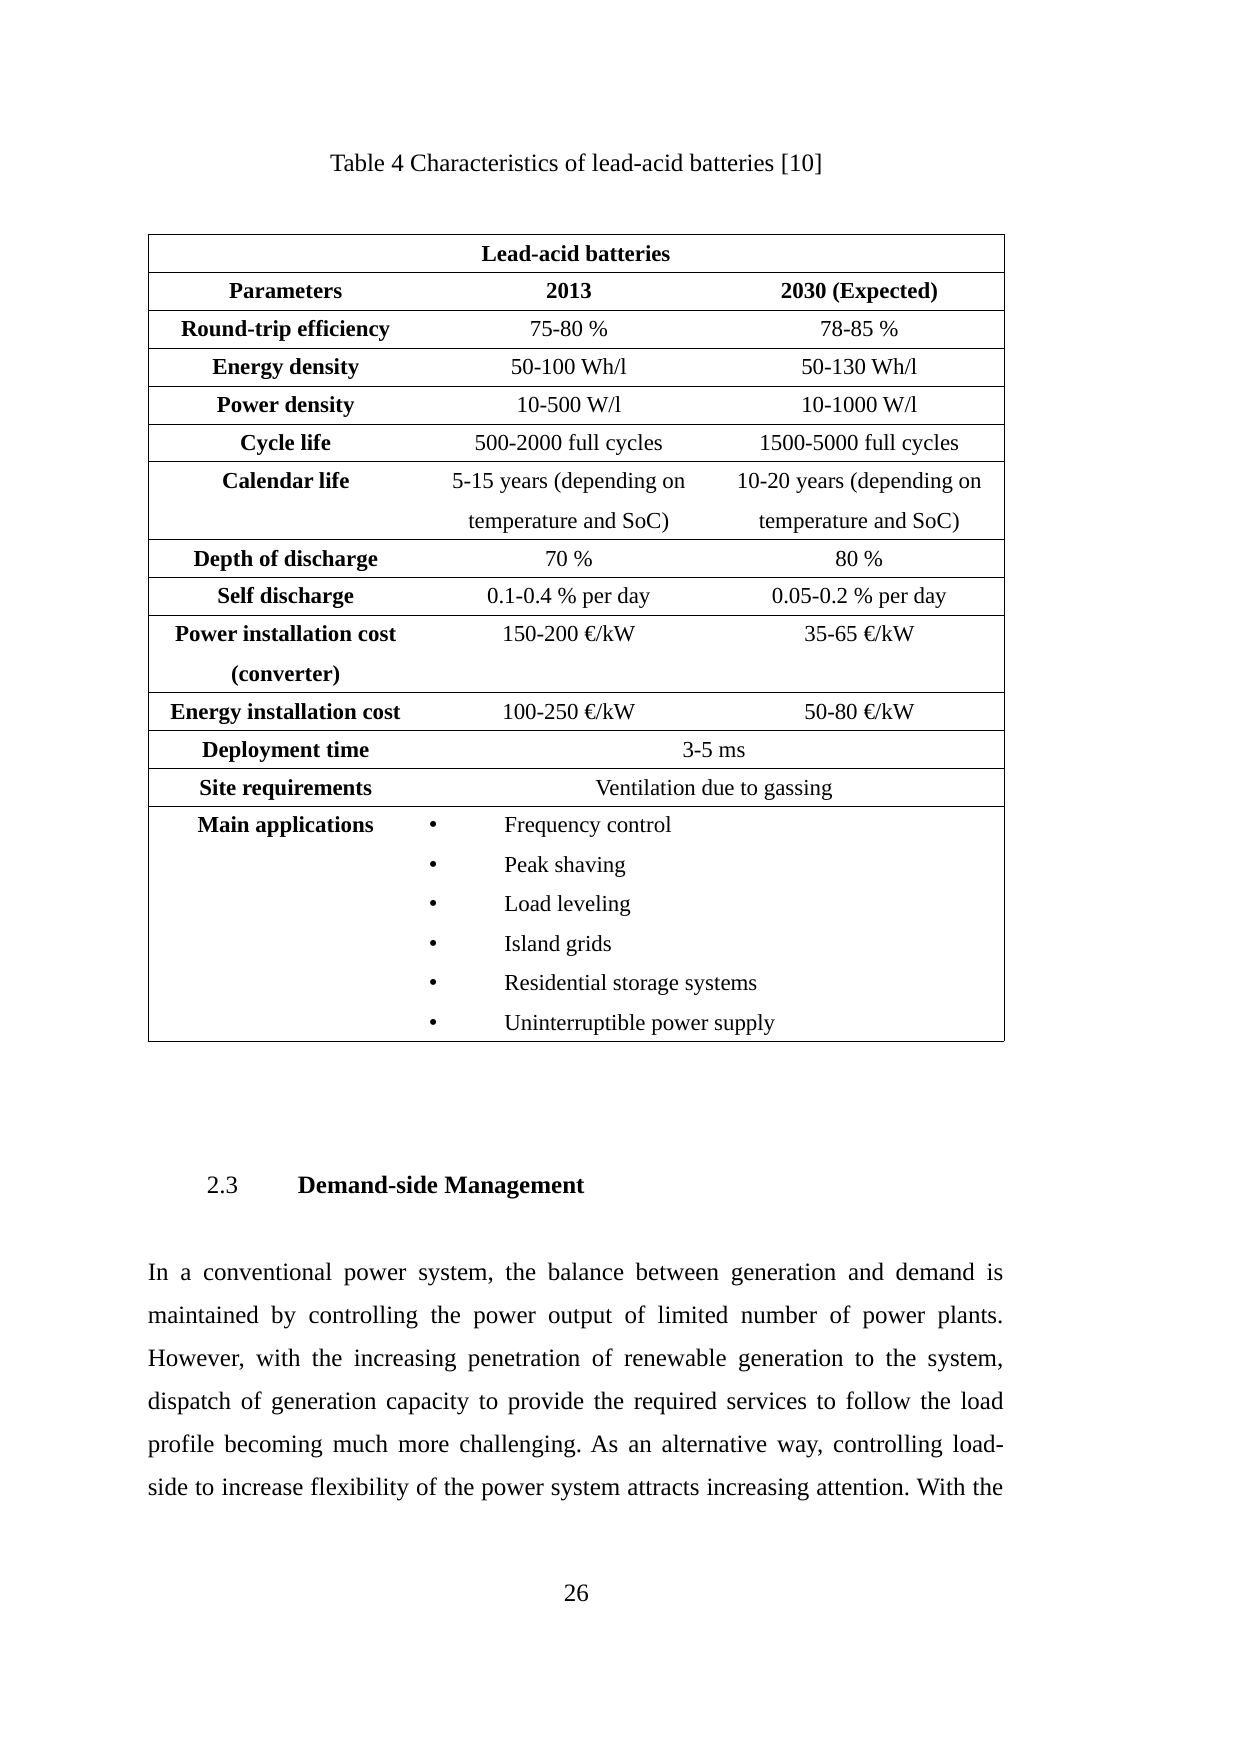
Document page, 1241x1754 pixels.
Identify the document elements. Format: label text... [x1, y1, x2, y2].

table_cell 2013 [423, 273, 714, 310]
table_cell Energy density [149, 349, 423, 386]
table_cell Deployment time [149, 731, 423, 768]
table_cell 3-5 ms [423, 731, 1004, 768]
table_cell 10-1000 W/l [714, 387, 1004, 423]
table_cell Round-trip efficiency [149, 311, 423, 348]
table_cell 500-2000 full cycles [423, 425, 714, 461]
table_cell 70 % [423, 540, 714, 577]
table_cell 78-85 % [714, 311, 1004, 348]
table_cell Main applications [149, 807, 423, 1041]
table_header Lead-acid batteries [149, 235, 1004, 272]
table_cell 2030 (Expected) [714, 273, 1004, 310]
table_cell 10-500 W/l [423, 387, 714, 423]
table_cell 80 % [714, 540, 1004, 577]
table_cell 100-250 €/kW [423, 693, 714, 730]
table_cell Power density [149, 387, 423, 423]
table_cell Calendar life [149, 462, 423, 539]
table_cell 10-20 years (depending on temperature and SoC) [714, 462, 1004, 539]
table_cell Ventilation due to gassing [423, 769, 1004, 806]
table_cell 0.05-0.2 % per day [714, 578, 1004, 614]
table_cell 50-130 Wh/l [714, 349, 1004, 386]
table_cell 50-100 Wh/l [423, 349, 714, 386]
table_cell 50-80 €/kW [714, 693, 1004, 730]
table_cell 5-15 years (depending on temperature and SoC) [423, 462, 714, 539]
text In a conventional power system, the balance between generation and demand is maintained by controlling the power output of limited number of power plants. However, with the increasing penetration of renewable generation to the system, dispatch of generation capacity to provide the required services to follow the load profile becoming much more challenging. As an alternative way, controlling load-side to increase flexibility of the power system attracts increasing attention. With the [148, 1257, 1004, 1501]
table_cell Energy installation cost [149, 693, 423, 730]
table_cell Frequency control Peak shaving Load leveling Island grids Residential storage systems Uninterruptible power supply [423, 807, 1004, 1041]
text Table 4 Characteristics of lead-acid batteries [10] [148, 148, 1004, 176]
table_cell 75-80 % [423, 311, 714, 348]
table_cell 35-65 €/kW [714, 616, 1004, 692]
table_cell Site requirements [149, 769, 423, 806]
table_cell Parameters [149, 273, 423, 310]
table_cell 150-200 €/kW [423, 616, 714, 692]
table_cell Depth of discharge [149, 540, 423, 577]
table_cell Cycle life [149, 425, 423, 461]
table_cell 1500-5000 full cycles [714, 425, 1004, 461]
table_cell Power installation cost (converter) [149, 616, 423, 692]
list Demand-side Management [207, 1171, 1004, 1199]
table_cell 0.1-0.4 % per day [423, 578, 714, 614]
table_cell Self discharge [149, 578, 423, 614]
